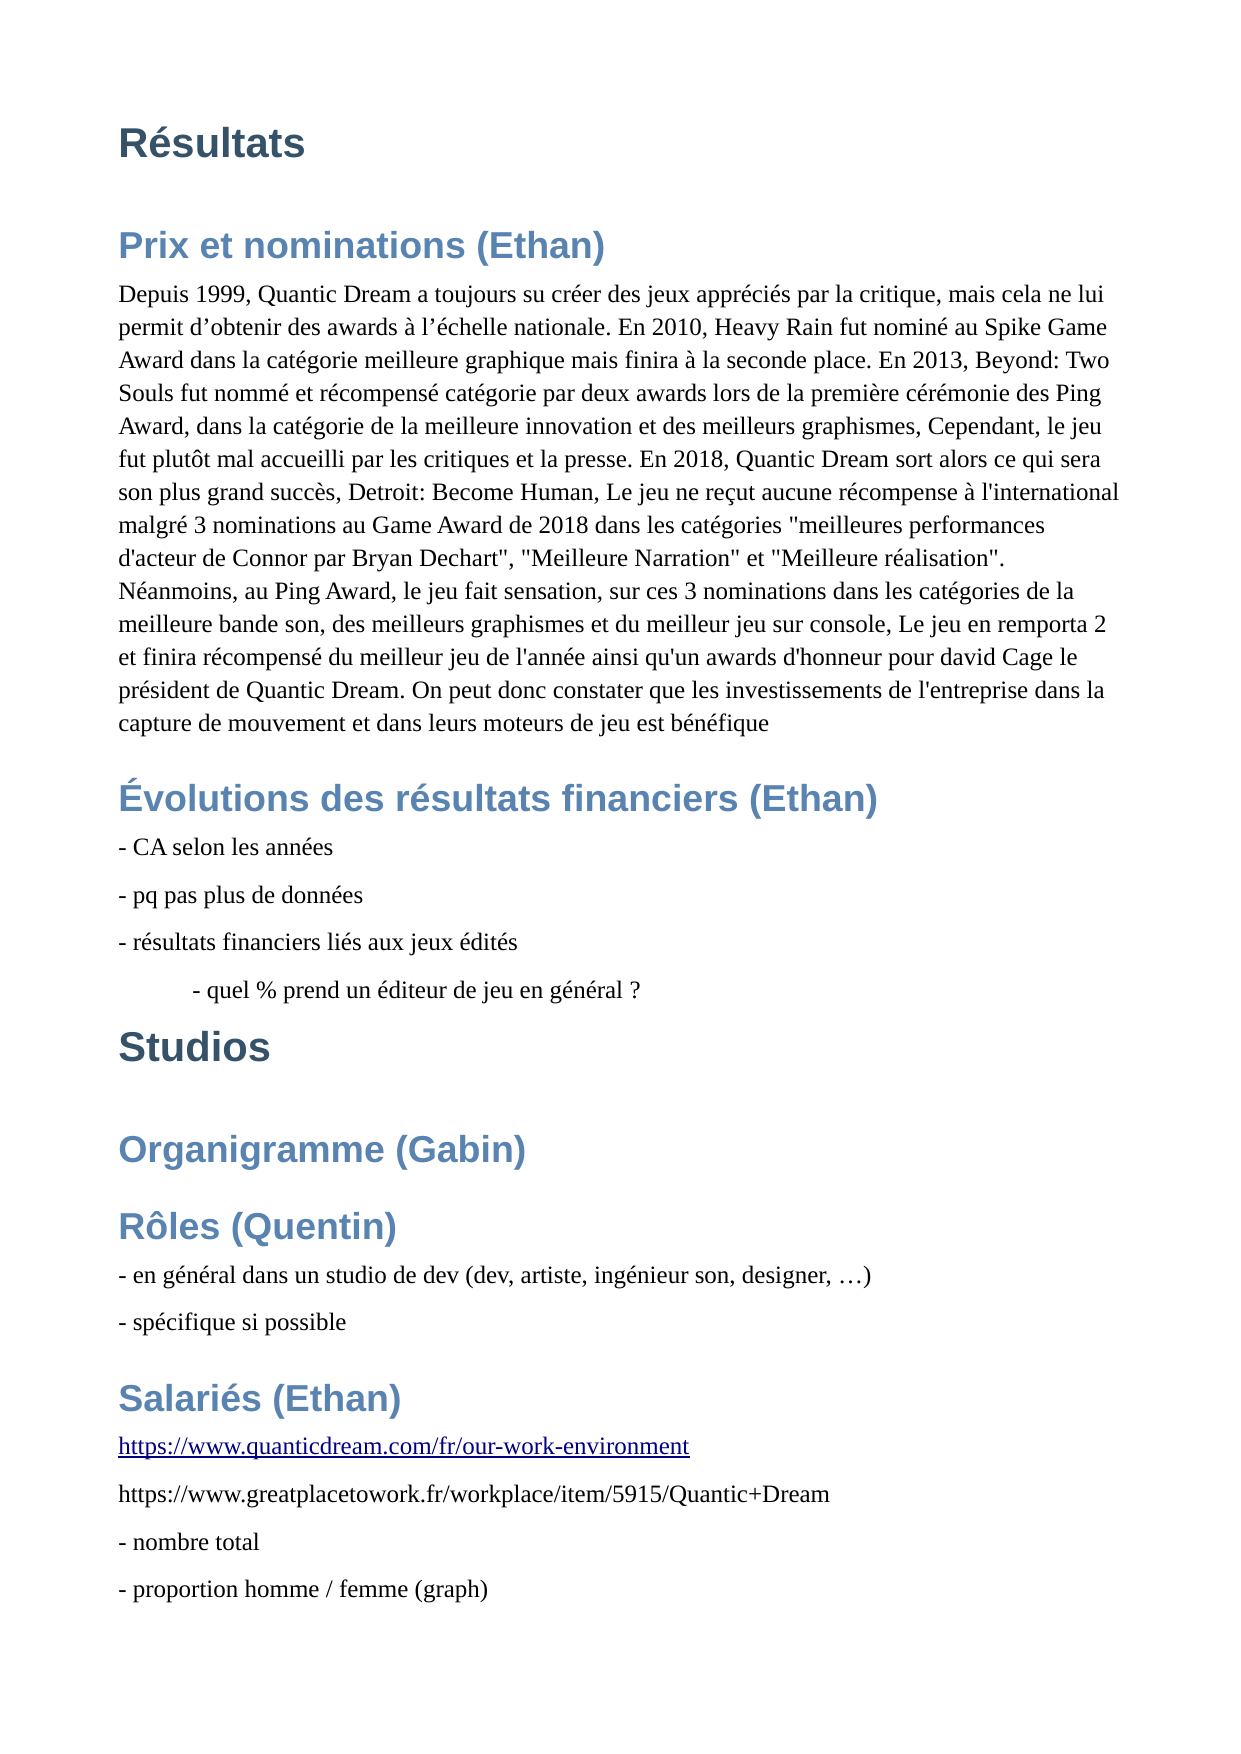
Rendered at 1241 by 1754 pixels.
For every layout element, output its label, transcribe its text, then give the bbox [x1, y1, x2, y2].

subtitle Évolutions des résultats financiers (Ethan) [118, 777, 1122, 820]
text Depuis 1999, Quantic Dream a toujours su créer des jeux appréciés par la critique, mais cela ne lui permit d’obtenir des awards à l’échelle nationale. En 2010, Heavy Rain fut nominé au Spike Game Award dans la catégorie meilleure graphique mais finira à la seconde place. En 2013, Beyond: Two Souls fut nommé et récompensé catégorie par deux awards lors de la première cérémonie des Ping Award, dans la catégorie de la meilleure innovation et des meilleurs graphismes, Cependant, le jeu fut plutôt mal accueilli par les critiques et la presse. En 2018, Quantic Dream sort alors ce qui sera son plus grand succès, Detroit: Become Human, Le jeu ne reçut aucune récompense à l'international malgré 3 nominations au Game Award de 2018 dans les catégories "meilleures performances d'acteur de Connor par Bryan Dechart", "Meilleure Narration" et "Meilleure réalisation". Néanmoins, au Ping Award, le jeu fait sensation, sur ces 3 nominations dans les catégories de la meilleure bande son, des meilleurs graphismes et du meilleur jeu sur console, Le jeu en remporta 2 et finira récompensé du meilleur jeu de l'année ainsi qu'un awards d'honneur pour david Cage le président de Quantic Dream. On peut donc constater que les investissements de l'entreprise dans la capture de mouvement et dans leurs moteurs de jeu est bénéfique [118, 279, 1122, 737]
text - en général dans un studio de dev (dev, artiste, ingénieur son, designer, …) [118, 1260, 1122, 1288]
text https://www.quanticdream.com/fr/our-work-environment [118, 1431, 1122, 1460]
text - nombre total [118, 1527, 1122, 1555]
text - résultats financiers liés aux jeux édités [118, 927, 1122, 956]
text https://www.greatplacetowork.fr/workplace/item/5915/Quantic+Dream [118, 1479, 1122, 1508]
text - quel % prend un éditeur de jeu en général ? [118, 975, 1122, 1004]
text - pq pas plus de données [118, 880, 1122, 908]
subtitle Salariés (Ethan) [118, 1376, 1122, 1419]
text - spécifique si possible [118, 1307, 1122, 1336]
subtitle Organigramme (Gabin) [118, 1128, 1122, 1171]
subtitle Prix et nominations (Ethan) [118, 223, 1122, 266]
text - CA selon les années [118, 832, 1122, 861]
subtitle Studios [118, 1023, 1122, 1071]
subtitle Résultats [118, 118, 1122, 166]
text - proportion homme / femme (graph) [118, 1574, 1122, 1603]
subtitle Rôles (Quentin) [118, 1204, 1122, 1247]
